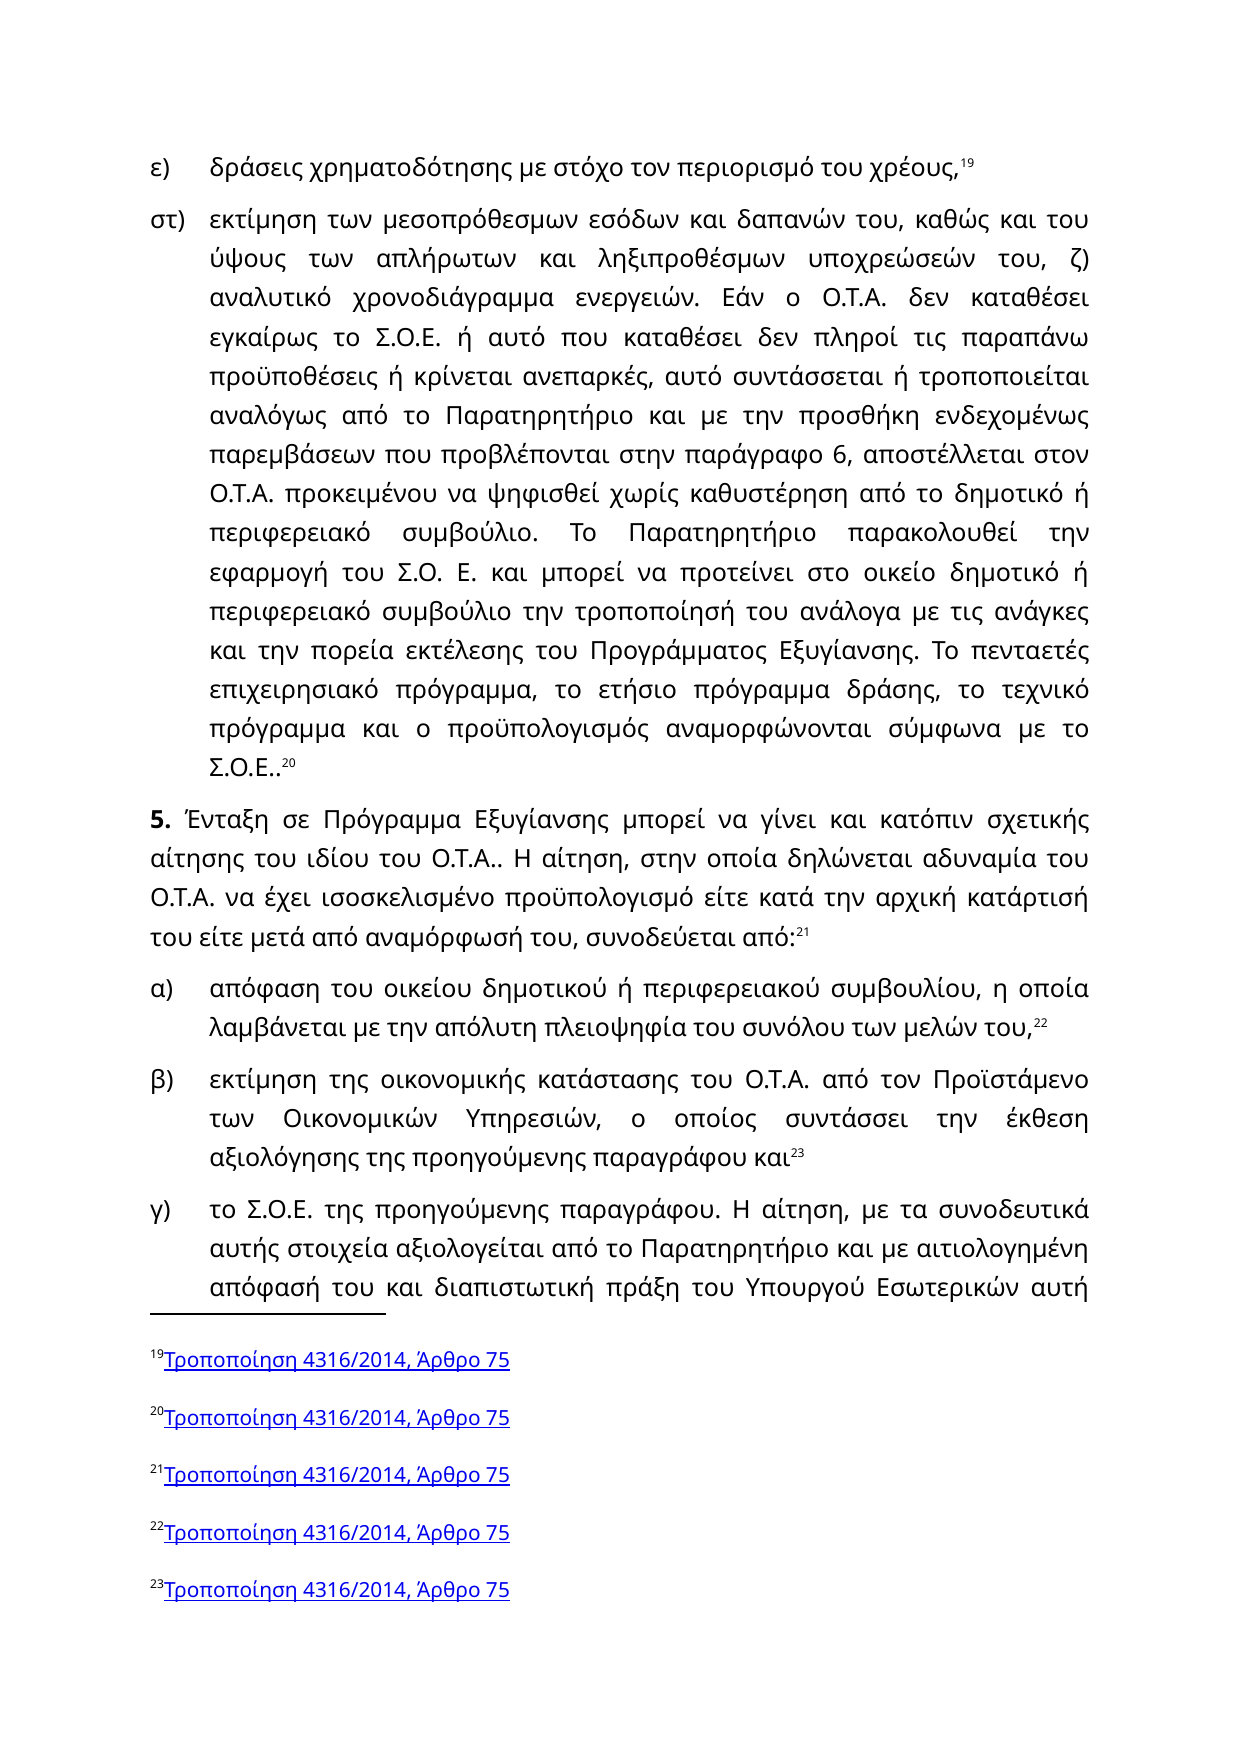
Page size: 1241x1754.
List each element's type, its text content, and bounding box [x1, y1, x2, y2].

text Τροποποίηση 4316/2014, Άρθρο 75 [150, 1460, 1090, 1489]
text Τροποποίηση 4316/2014, Άρθρο 75 [150, 1518, 1090, 1546]
text Τροποποίηση 4316/2014, Άρθρο 75 [150, 1576, 1090, 1604]
list ε) δράσεις χρηματοδότησης με στόχο τον περιορισμό του χρέους, [150, 150, 1090, 184]
text 5. Ένταξη σε Πρόγραμμα Εξυγίανσης μπορεί να γίνει και κατόπιν σχετικής αίτησης του ιδίου του Ο.Τ.Α.. Η αίτηση, στην οποία δηλώνεται αδυναμία του Ο.Τ.Α. να έχει ισοσκελισμένο προϋπολογισμό είτε κατά την αρχική κατάρτισή του είτε μετά από αναμόρφωσή του, συνοδεύεται από: [150, 802, 1090, 953]
text Τροποποίηση 4316/2014, Άρθρο 75 [150, 1345, 1090, 1373]
list στ) εκτίμηση των μεσοπρόθεσμων εσόδων και δαπανών του, καθώς και του ύψους των απλήρωτων και ληξιπροθέσμων υποχρεώσεών του, ζ) αναλυτικό χρονοδιάγραμμα ενεργειών. Εάν ο Ο.Τ.Α. δεν καταθέσει εγκαίρως το Σ.Ο.Ε. ή αυτό που καταθέσει δεν πληροί τις παραπάνω προϋποθέσεις ή κρίνεται ανεπαρκές, αυτό συντάσσεται ή τροποποιείται αναλόγως από το Παρατηρητήριο και με την προσθήκη ενδεχομένως παρεμβάσεων που προβλέπονται στην παράγραφο 6, αποστέλλεται στον Ο.Τ.Α. προκειμένου να ψηφισθεί χωρίς καθυστέρηση από το δημοτικό ή περιφερειακό συμβούλιο. Το Παρατηρητήριο παρακολουθεί την εφαρμογή του Σ.Ο. Ε. και μπορεί να προτείνει στο οικείο δημοτικό ή περιφερειακό συμβούλιο την τροποποίησή του ανάλογα με τις ανάγκες και την πορεία εκτέλεσης του Προγράμματος Εξυγίανσης. Το πενταετές επιχειρησιακό πρόγραμμα, το ετήσιο πρόγραμμα δράσης, το τεχνικό πρόγραμμα και ο προϋπολογισμός αναμορφώνονται σύμφωνα με το Σ.Ο.Ε.. [150, 202, 1090, 784]
list α) απόφαση του οικείου δημοτικού ή περιφερειακού συμβουλίου, η οποία λαμβάνεται με την απόλυτη πλειοψηφία του συνόλου των μελών του, [150, 971, 1090, 1044]
list β) εκτίμηση της οικονομικής κατάστασης του Ο.Τ.Α. από τον Προϊστάμενο των Οικονομικών Υπηρεσιών, ο οποίος συντάσσει την έκθεση αξιολόγησης της προηγούμενης παραγράφου και [150, 1062, 1090, 1174]
text Τροποποίηση 4316/2014, Άρθρο 75 [150, 1403, 1090, 1431]
list γ) το Σ.Ο.Ε. της προηγούμενης παραγράφου. Η αίτηση, με τα συνοδευτικά αυτής στοιχεία αξιολογείται από το Παρατηρητήριο και με αιτιολογημένη απόφασή του και διαπιστωτική πράξη του Υπουργού Εσωτερικών αυτή [150, 1192, 1090, 1304]
